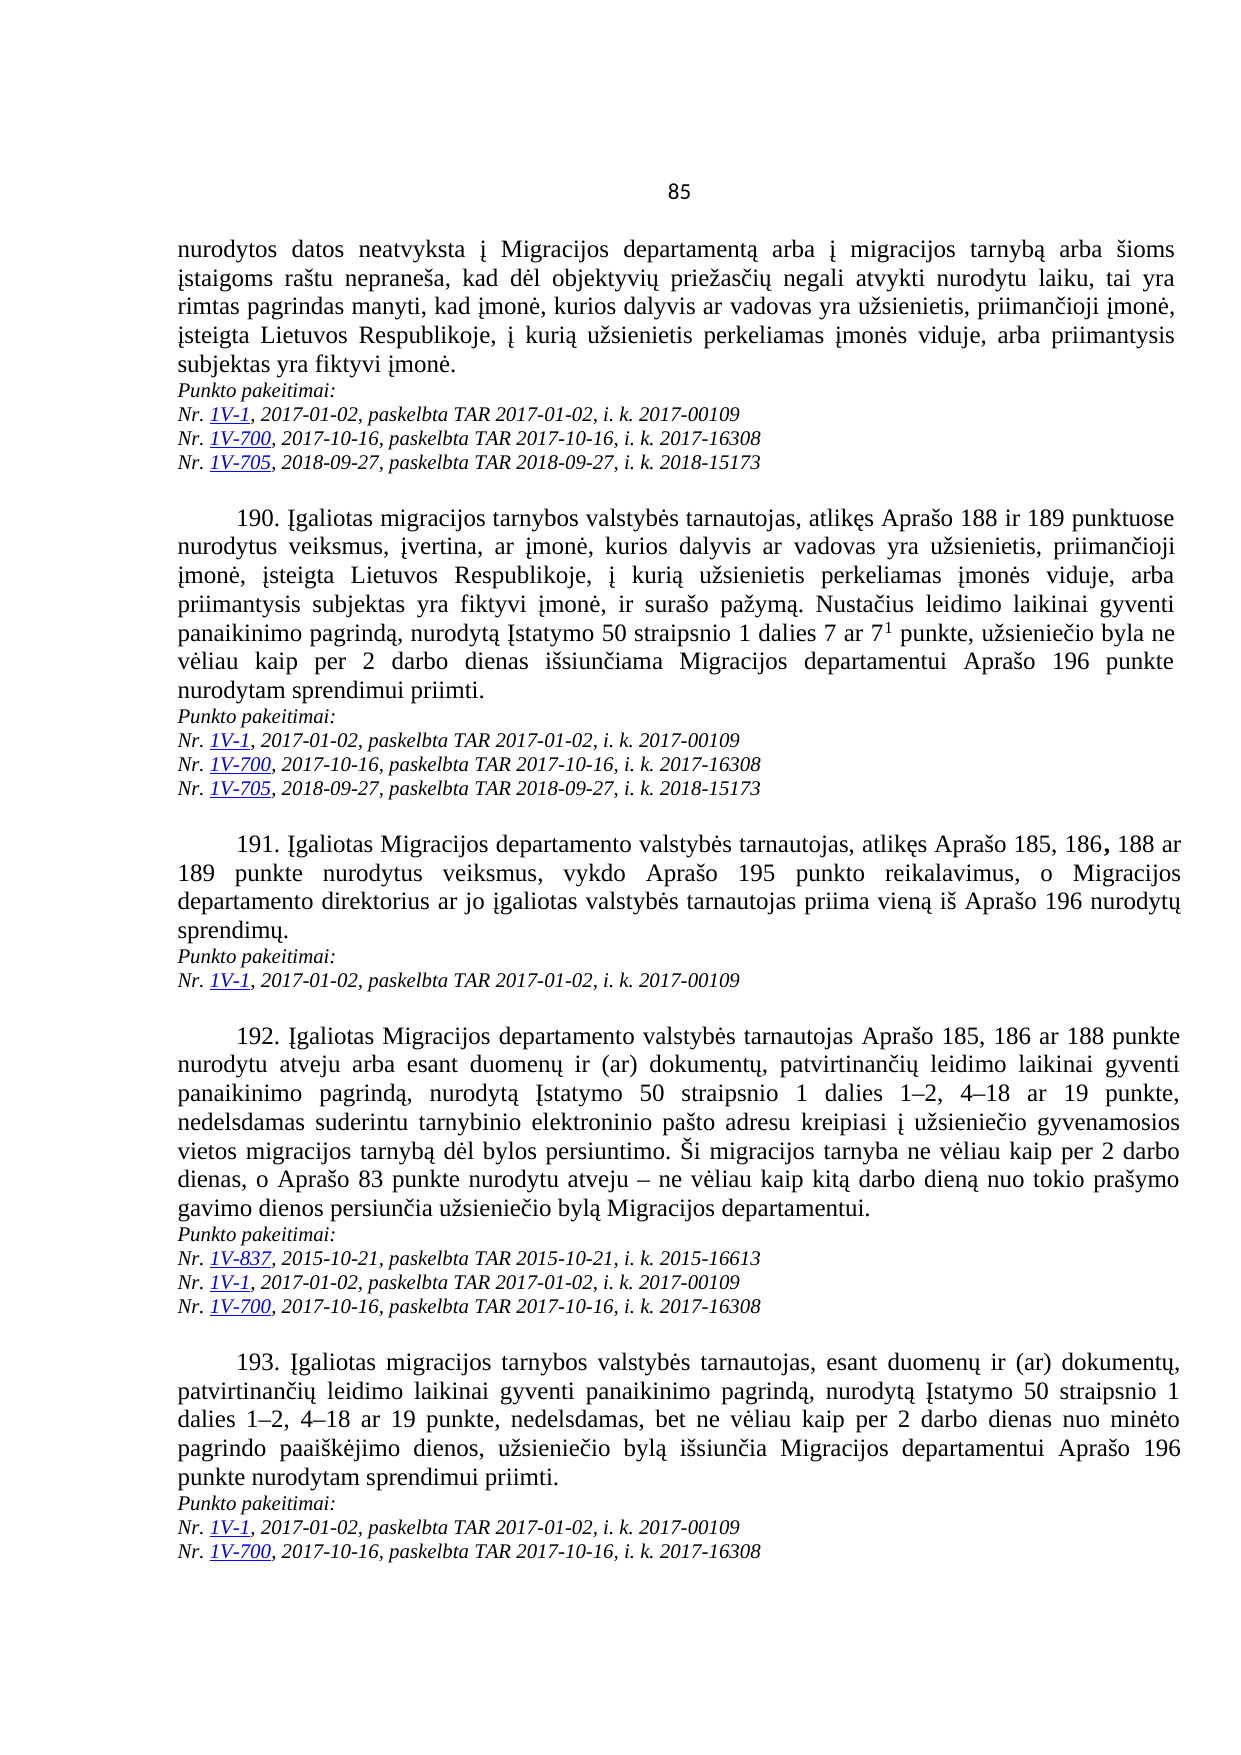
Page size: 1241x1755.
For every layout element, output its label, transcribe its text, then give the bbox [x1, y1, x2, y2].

text Nr. 1V-1, 2017-01-02, paskelbta TAR 2017-01-02, i. k. 2017-00109 [177, 402, 1181, 426]
text Nr. 1V-700, 2017-10-16, paskelbta TAR 2017-10-16, i. k. 2017-16308 [177, 1294, 1181, 1318]
text Nr. 1V-1, 2017-01-02, paskelbta TAR 2017-01-02, i. k. 2017-00109 [177, 1515, 1181, 1539]
text Nr. 1V-705, 2018-09-27, paskelbta TAR 2018-09-27, i. k. 2018-15173 [177, 450, 1181, 474]
text Punkto pakeitimai: [177, 944, 1181, 968]
text 193. Įgaliotas migracijos tarnybos valstybės tarnautojas, esant duomenų ir (ar) dokumentų, patvirtinančių leidimo laikinai gyventi panaikinimo pagrindą, nurodytą Įstatymo 50 straipsnio 1 dalies 1–2, 4–18 ar 19 punkte, nedelsdamas, bet ne vėliau kaip per 2 darbo dienas nuo minėto pagrindo paaiškėjimo dienos, užsieniečio bylą išsiunčia Migracijos departamentui Aprašo 196 punkte nurodytam sprendimui priimti. [177, 1347, 1181, 1491]
text Nr. 1V-700, 2017-10-16, paskelbta TAR 2017-10-16, i. k. 2017-16308 [177, 1539, 1181, 1563]
text 191. Įgaliotas Migracijos departamento valstybės tarnautojas, atlikęs Aprašo 185, 186, 188 ar 189 punkte nurodytus veiksmus, vykdo Aprašo 195 punkto reikalavimus, o Migracijos departamento direktorius ar jo įgaliotas valstybės tarnautojas priima vieną iš Aprašo 196 nurodytų sprendimų. [177, 829, 1181, 944]
text Nr. 1V-1, 2017-01-02, paskelbta TAR 2017-01-02, i. k. 2017-00109 [177, 968, 1181, 992]
text Nr. 1V-1, 2017-01-02, paskelbta TAR 2017-01-02, i. k. 2017-00109 [177, 1270, 1181, 1294]
text Punkto pakeitimai: [177, 1491, 1181, 1515]
text Nr. 1V-837, 2015-10-21, paskelbta TAR 2015-10-21, i. k. 2015-16613 [177, 1246, 1181, 1270]
text nurodytos datos neatvyksta į Migracijos departamentą arba į migracijos tarnybą arba šioms įstaigoms raštu nepraneša, kad dėl objektyvių priežasčių negali atvykti nurodytu laiku, tai yra rimtas pagrindas manyti, kad įmonė, kurios dalyvis ar vadovas yra užsienietis, priimančioji įmonė, įsteigta Lietuvos Respublikoje, į kurią užsienietis perkeliamas įmonės viduje, arba priimantysis subjektas yra fiktyvi įmonė. [177, 234, 1175, 378]
text Nr. 1V-1, 2017-01-02, paskelbta TAR 2017-01-02, i. k. 2017-00109 [177, 728, 1181, 752]
text Nr. 1V-700, 2017-10-16, paskelbta TAR 2017-10-16, i. k. 2017-16308 [177, 426, 1181, 450]
text 190. Įgaliotas migracijos tarnybos valstybės tarnautojas, atlikęs Aprašo 188 ir 189 punktuose nurodytus veiksmus, įvertina, ar įmonė, kurios dalyvis ar vadovas yra užsienietis, priimančioji įmonė, įsteigta Lietuvos Respublikoje, į kurią užsienietis perkeliamas įmonės viduje, arba priimantysis subjektas yra fiktyvi įmonė, ir surašo pažymą. Nustačius leidimo laikinai gyventi panaikinimo pagrindą, nurodytą Įstatymo 50 straipsnio 1 dalies 7 ar 71 punkte, užsieniečio byla ne vėliau kaip per 2 darbo dienas išsiunčiama Migracijos departamentui Aprašo 196 punkte nurodytam sprendimui priimti. [177, 503, 1175, 704]
text 192. Įgaliotas Migracijos departamento valstybės tarnautojas Aprašo 185, 186 ar 188 punkte nurodytu atveju arba esant duomenų ir (ar) dokumentų, patvirtinančių leidimo laikinai gyventi panaikinimo pagrindą, nurodytą Įstatymo 50 straipsnio 1 dalies 1–2, 4–18 ar 19 punkte, nedelsdamas suderintu tarnybinio elektroninio pašto adresu kreipiasi į užsieniečio gyvenamosios vietos migracijos tarnybą dėl bylos persiuntimo. Ši migracijos tarnyba ne vėliau kaip per 2 darbo dienas, o Aprašo 83 punkte nurodytu atveju – ne vėliau kaip kitą darbo dieną nuo tokio prašymo gavimo dienos persiunčia užsieniečio bylą Migracijos departamentui. [177, 1021, 1181, 1222]
text Nr. 1V-705, 2018-09-27, paskelbta TAR 2018-09-27, i. k. 2018-15173 [177, 776, 1181, 800]
text Punkto pakeitimai: [177, 704, 1181, 728]
text Punkto pakeitimai: [177, 378, 1181, 402]
text Nr. 1V-700, 2017-10-16, paskelbta TAR 2017-10-16, i. k. 2017-16308 [177, 752, 1181, 776]
text Punkto pakeitimai: [177, 1222, 1181, 1246]
